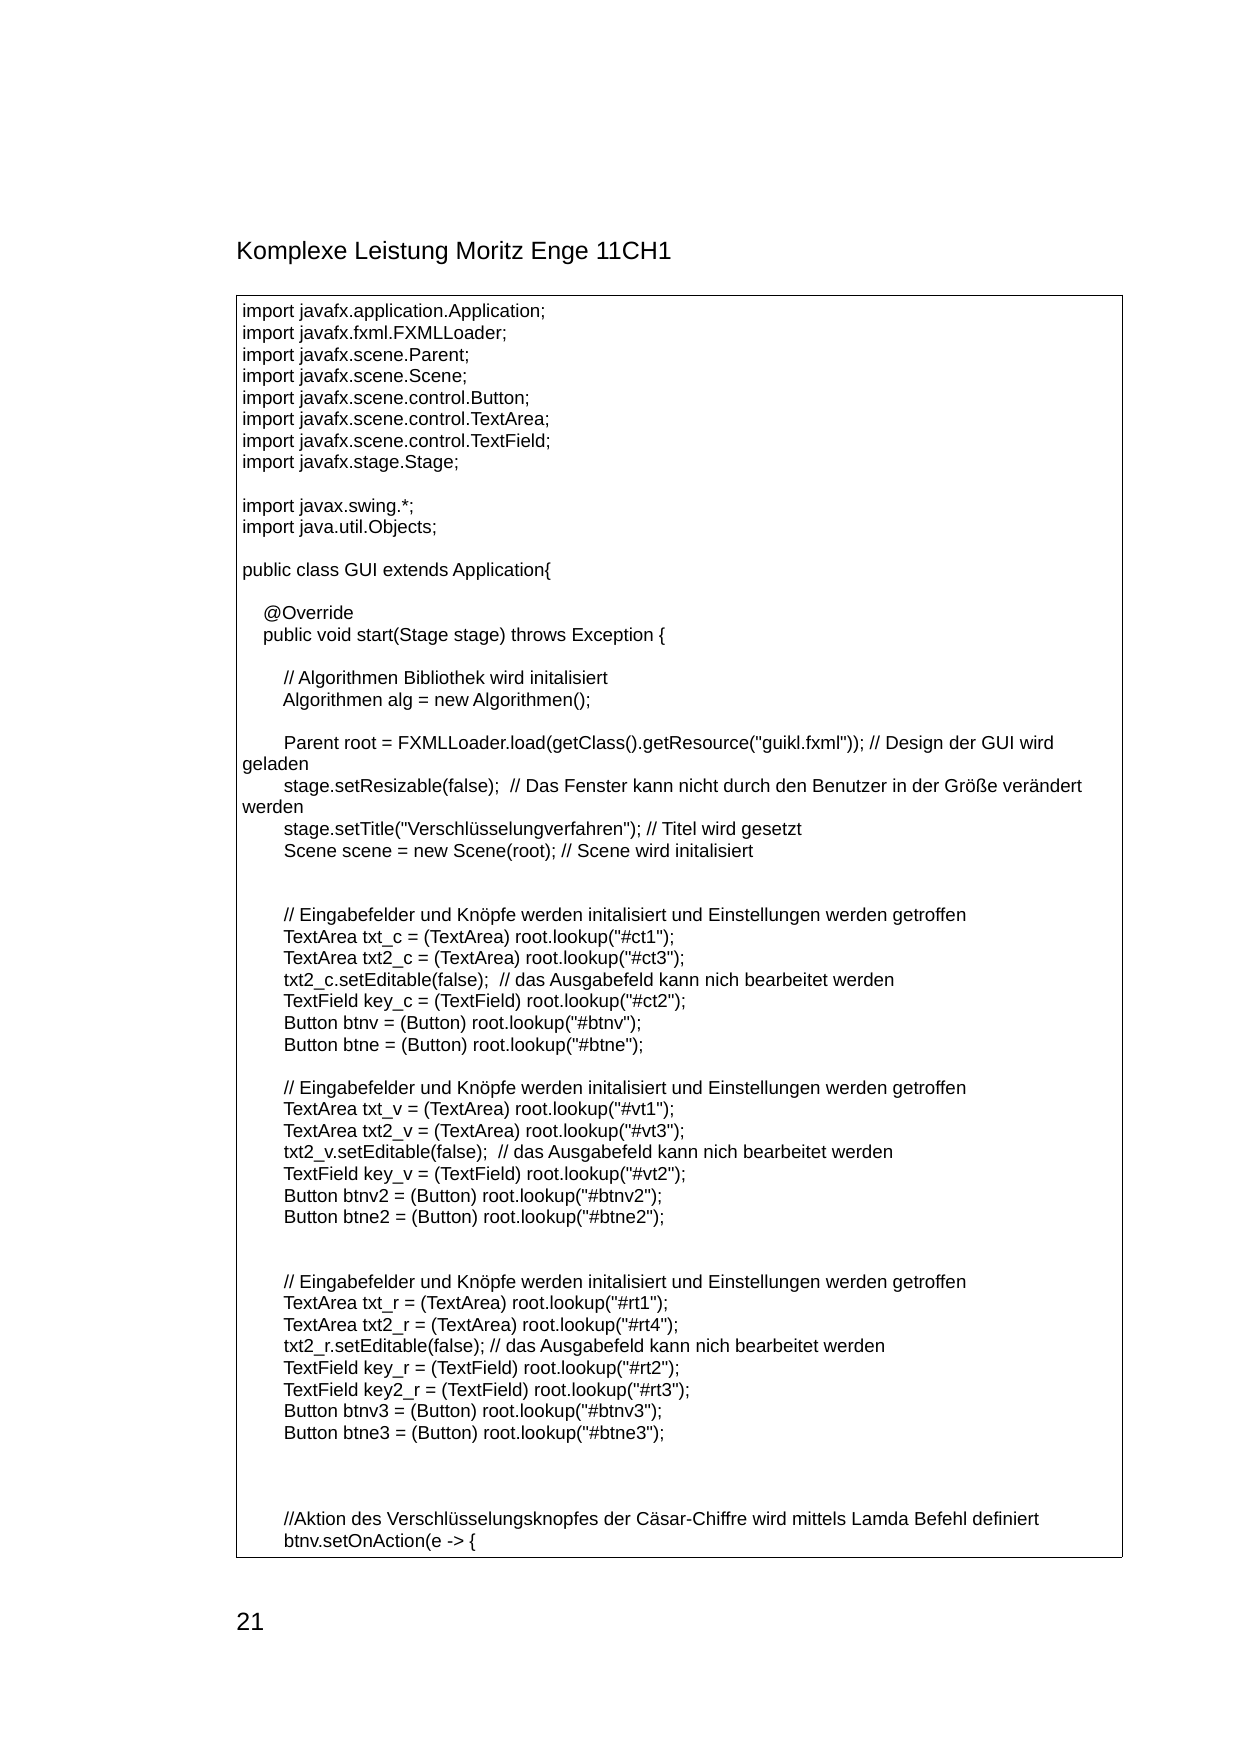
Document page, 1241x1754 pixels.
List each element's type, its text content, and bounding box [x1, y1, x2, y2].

table_header import javafx.application.Application; import javafx.fxml.FXMLLoader; import javafx.scene.Parent; import javafx.scene.Scene; import javafx.scene.control.Button; import javafx.scene.control.TextArea; import javafx.scene.control.TextField; import javafx.stage.Stage; import javax.swing.*; import java.util.Objects; public class GUI extends Application{ @Override public void start(Stage stage) throws Exception { // Algorithmen Bibliothek wird initalisiert Algorithmen alg = new Algorithmen(); Parent root = FXMLLoader.load(getClass().getResource("guikl.fxml")); // Design der GUI wird geladen stage.setResizable(false); // Das Fenster kann nicht durch den Benutzer in der Größe verändert werden stage.setTitle("Verschlüsselungverfahren"); // Titel wird gesetzt Scene scene = new Scene(root); // Scene wird initalisiert // Eingabefelder und Knöpfe werden initalisiert und Einstellungen werden getroffen TextArea txt_c = (TextArea) root.lookup("#ct1"); TextArea txt2_c = (TextArea) root.lookup("#ct3"); txt2_c.setEditable(false); // das Ausgabefeld kann nich bearbeitet werden TextField key_c = (TextField) root.lookup("#ct2"); Button btnv = (Button) root.lookup("#btnv"); Button btne = (Button) root.lookup("#btne"); // Eingabefelder und Knöpfe werden initalisiert und Einstellungen werden getroffen TextArea txt_v = (TextArea) root.lookup("#vt1"); TextArea txt2_v = (TextArea) root.lookup("#vt3"); txt2_v.setEditable(false); // das Ausgabefeld kann nich bearbeitet werden TextField key_v = (TextField) root.lookup("#vt2"); Button btnv2 = (Button) root.lookup("#btnv2"); Button btne2 = (Button) root.lookup("#btne2"); // Eingabefelder und Knöpfe werden initalisiert und Einstellungen werden getroffen TextArea txt_r = (TextArea) root.lookup("#rt1"); TextArea txt2_r = (TextArea) root.lookup("#rt4"); txt2_r.setEditable(false); // das Ausgabefeld kann nich bearbeitet werden TextField key_r = (TextField) root.lookup("#rt2"); TextField key2_r = (TextField) root.lookup("#rt3"); Button btnv3 = (Button) root.lookup("#btnv3"); Button btne3 = (Button) root.lookup("#btne3"); //Aktion des Verschlüsselungsknopfes der Cäsar-Chiffre wird mittels Lamda Befehl definiert btnv.setOnAction(e -> { [237, 296, 1122, 1557]
